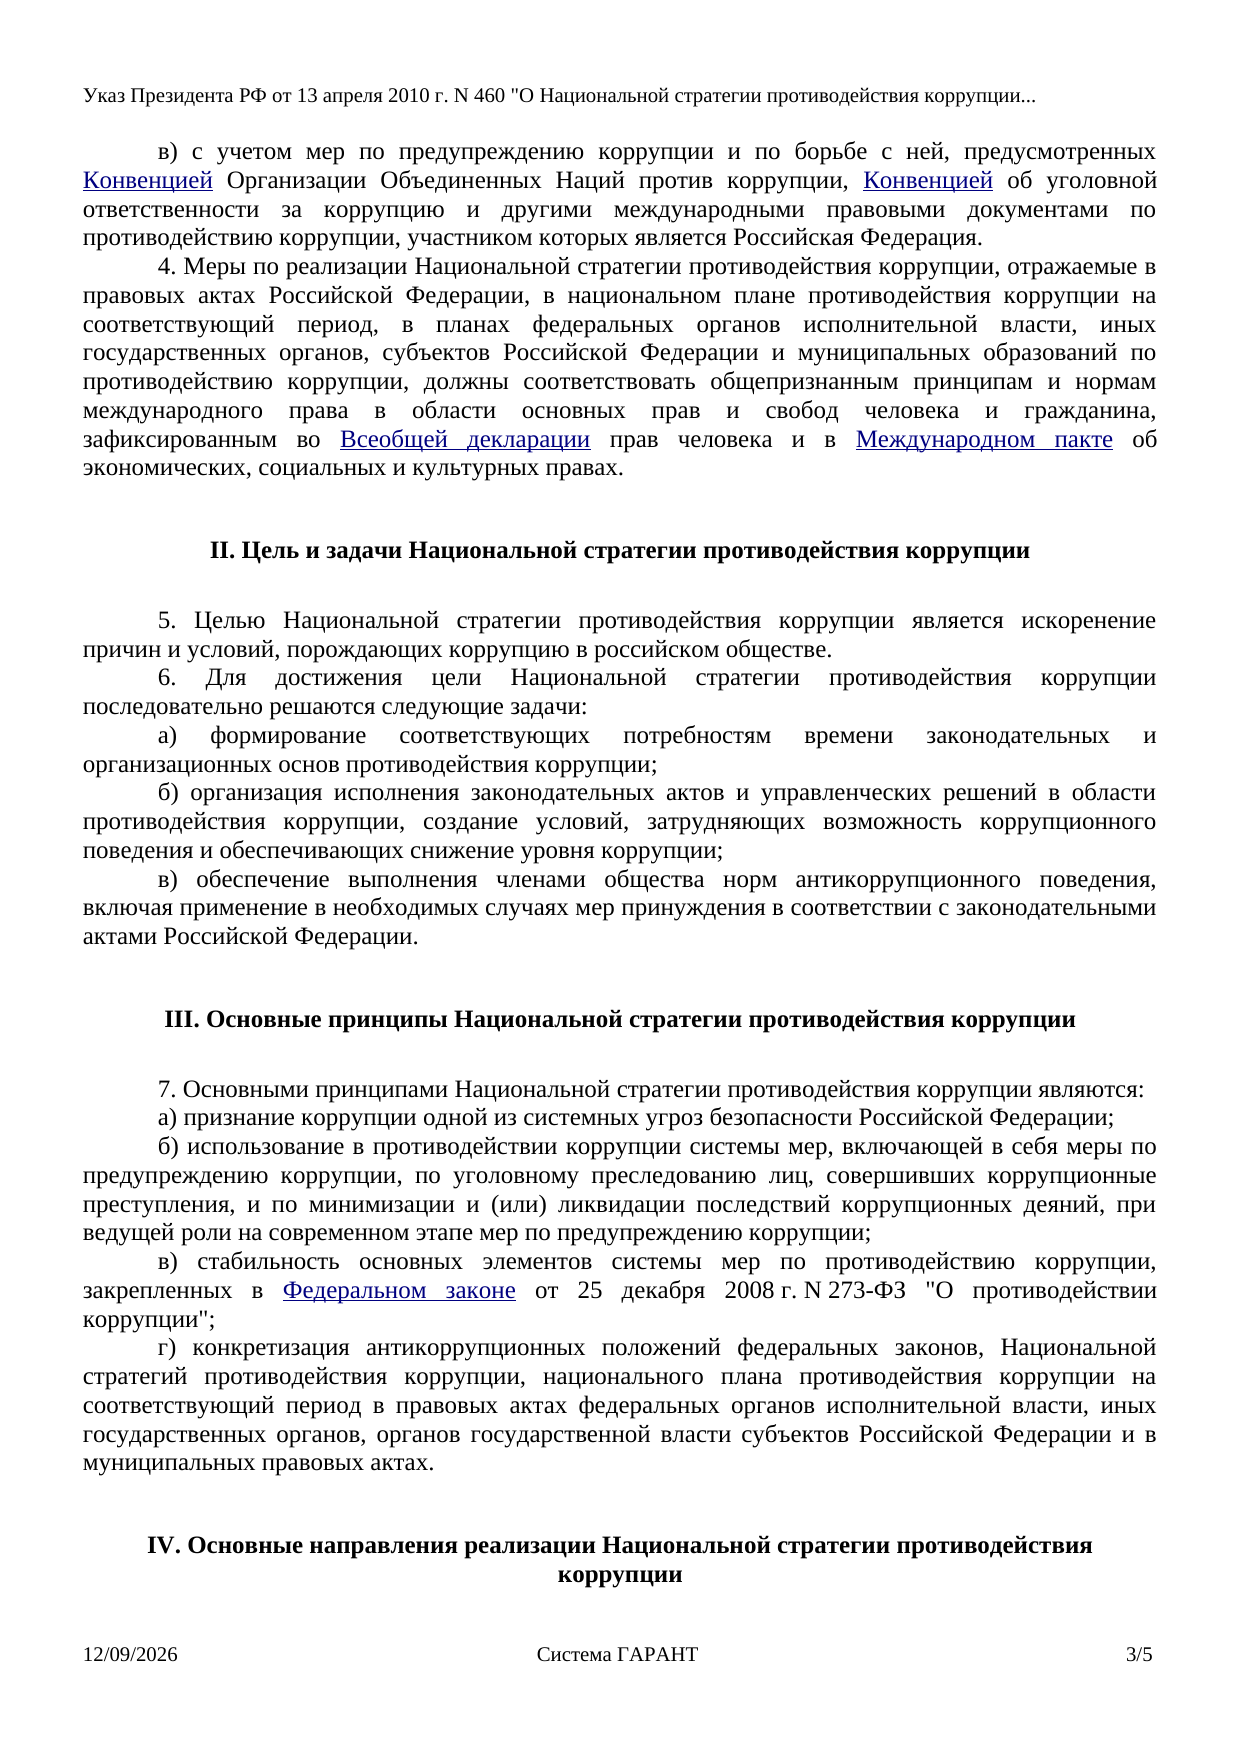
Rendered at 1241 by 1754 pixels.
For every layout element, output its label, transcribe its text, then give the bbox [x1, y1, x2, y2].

text б) организация исполнения законодательных актов и управленческих решений в области противодействия коррупции, создание условий, затрудняющих возможность коррупционного поведения и обеспечивающих снижение уровня коррупции; [83, 777, 1157, 864]
subtitle II. Цель и задачи Национальной стратегии противодействия коррупции [83, 535, 1157, 564]
text б) использование в противодействии коррупции системы мер, включающей в себя меры по предупреждению коррупции, по уголовному преследованию лиц, совершивших коррупционные преступления, и по минимизации и (или) ликвидации последствий коррупционных деяний, при ведущей роли на современном этапе мер по предупреждению коррупции; [83, 1131, 1157, 1246]
text а) формирование соответствующих потребностям времени законодательных и организационных основ противодействия коррупции; [83, 720, 1157, 777]
text 7. Основными принципами Национальной стратегии противодействия коррупции являются: [83, 1074, 1157, 1102]
text в) стабильность основных элементов системы мер по противодействию коррупции, закрепленных в Федеральном законе от 25 декабря 2008 г. N 273-ФЗ "О противодействии коррупции"; [83, 1246, 1157, 1332]
text 4. Меры по реализации Национальной стратегии противодействия коррупции, отражаемые в правовых актах Российской Федерации, в национальном плане противодействия коррупции на соответствующий период, в планах федеральных органов исполнительной власти, иных государственных органов, субъектов Российской Федерации и муниципальных образований по противодействию коррупции, должны соответствовать общепризнанным принципам и нормам международного права в области основных прав и свобод человека и гражданина, зафиксированным во Всеобщей декларации прав человека и в Международном пакте об экономических, социальных и культурных правах. [83, 251, 1157, 481]
text г) конкретизация антикоррупционных положений федеральных законов, Национальной стратегий противодействия коррупции, национального плана противодействия коррупции на соответствующий период в правовых актах федеральных органов исполнительной власти, иных государственных органов, органов государственной власти субъектов Российской Федерации и в муниципальных правовых актах. [83, 1332, 1157, 1476]
text 6. Для достижения цели Национальной стратегии противодействия коррупции последовательно решаются следующие задачи: [83, 662, 1157, 720]
text в) обеспечение выполнения членами общества норм антикоррупционного поведения, включая применение в необходимых случаях мер принуждения в соответствии с законодательными актами Российской Федерации. [83, 864, 1157, 950]
text 5. Целью Национальной стратегии противодействия коррупции является искоренение причин и условий, порождающих коррупцию в российском обществе. [83, 605, 1157, 662]
text в) с учетом мер по предупреждению коррупции и по борьбе с ней, предусмотренных Конвенцией Организации Объединенных Наций против коррупции, Конвенцией об уголовной ответственности за коррупцию и другими международными правовыми документами по противодействию коррупции, участником которых является Российская Федерация. [83, 136, 1157, 251]
text а) признание коррупции одной из системных угроз безопасности Российской Федерации; [83, 1102, 1157, 1131]
subtitle IV. Основные направления реализации Национальной стратегии противодействия коррупции [83, 1530, 1157, 1587]
subtitle III. Основные принципы Национальной стратегии противодействия коррупции [83, 1004, 1157, 1032]
